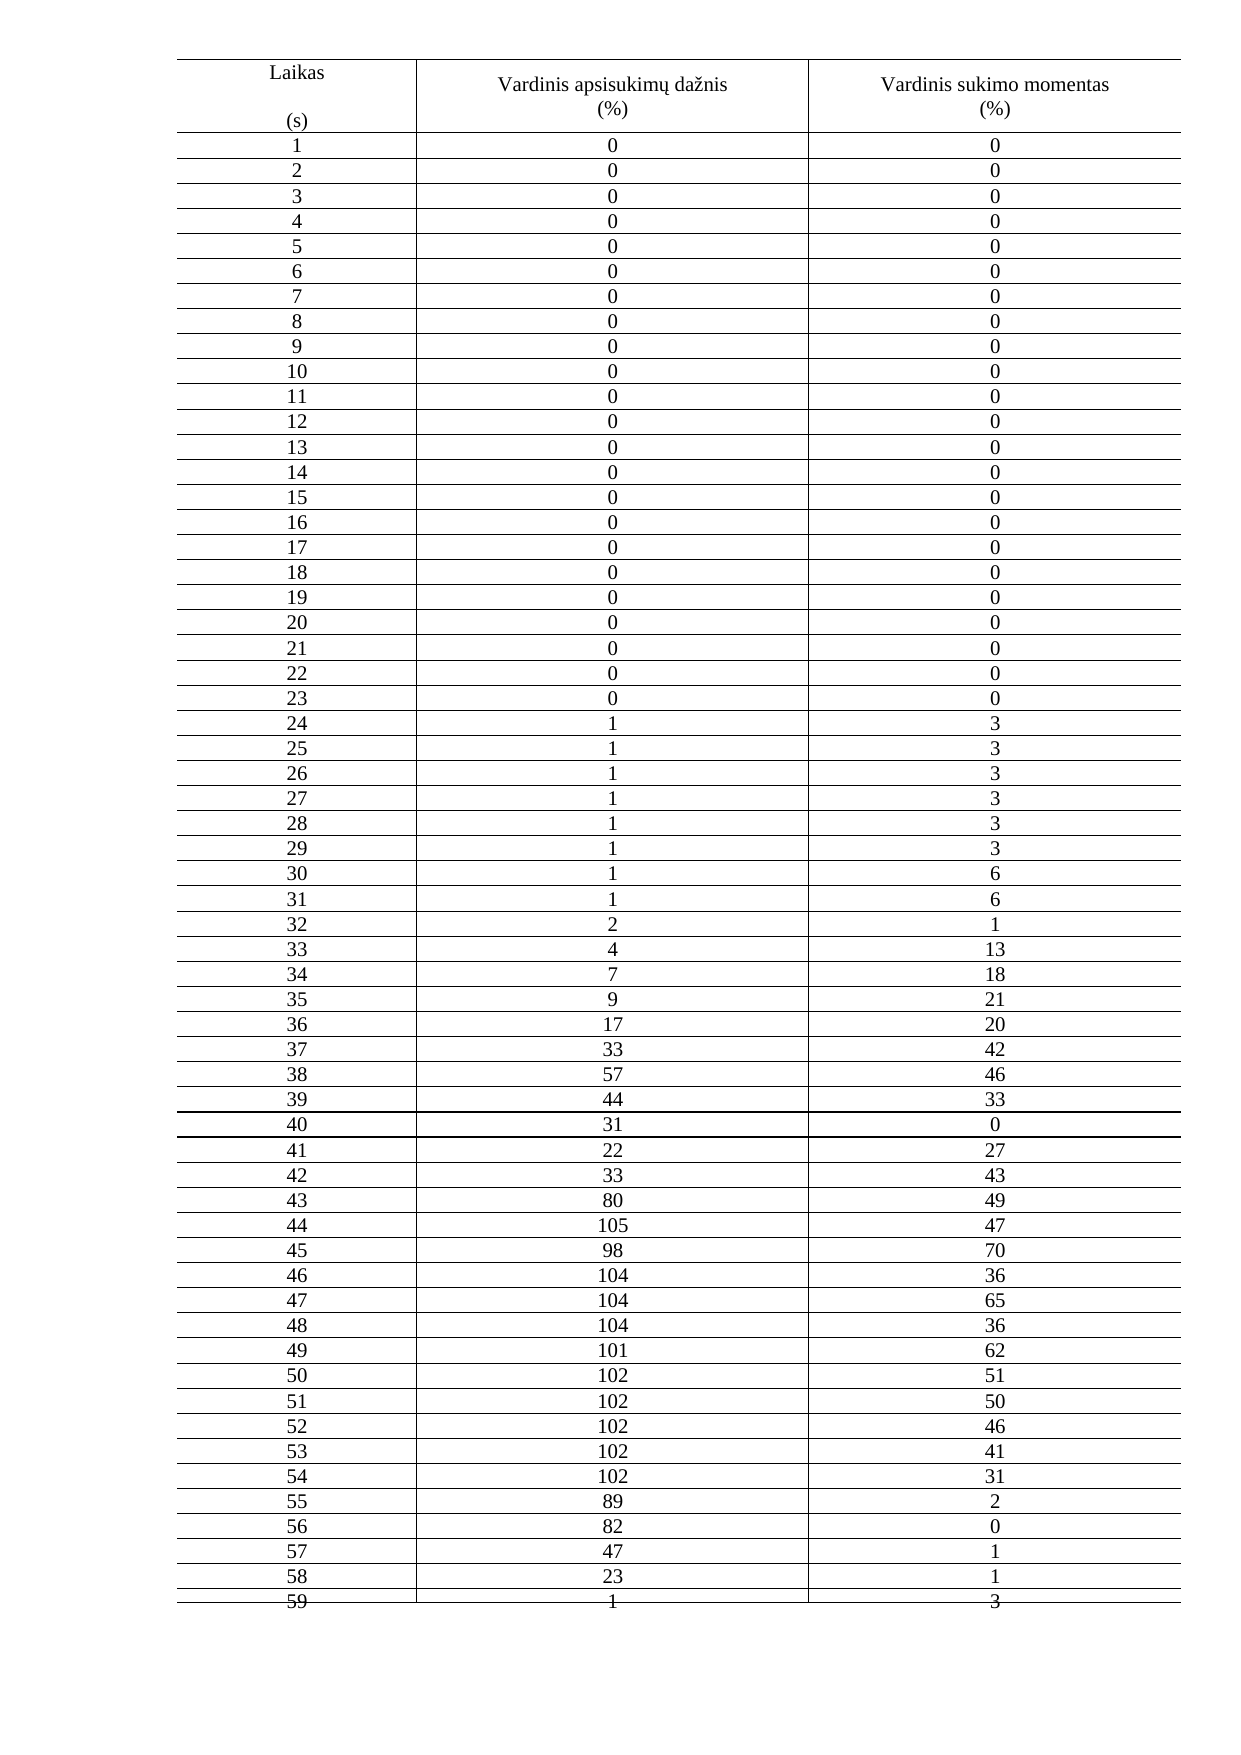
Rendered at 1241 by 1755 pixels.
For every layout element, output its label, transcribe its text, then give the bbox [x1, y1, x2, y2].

table_cell 47 [417, 1539, 808, 1563]
table_cell 0 [809, 1514, 1181, 1538]
table_cell 16 [177, 510, 416, 534]
table_cell 31 [417, 1113, 808, 1136]
table_cell 0 [417, 435, 808, 459]
table_cell 20 [177, 610, 416, 634]
table_cell 0 [809, 510, 1181, 534]
table_cell 104 [417, 1288, 808, 1312]
table_cell 35 [177, 987, 416, 1011]
table_cell 102 [417, 1439, 808, 1463]
table_cell 0 [417, 259, 808, 283]
table_cell 1 [809, 1539, 1181, 1563]
table_cell 59 [177, 1589, 416, 1602]
table_cell 0 [809, 635, 1181, 659]
table_cell 104 [417, 1313, 808, 1337]
table_cell 0 [417, 159, 808, 182]
table_cell 0 [417, 234, 808, 258]
table_cell 70 [809, 1238, 1181, 1262]
table_cell 0 [417, 334, 808, 358]
table_cell 32 [177, 912, 416, 936]
table_cell 23 [177, 686, 416, 710]
table_cell 0 [417, 585, 808, 609]
table_cell 38 [177, 1062, 416, 1086]
table_cell 53 [177, 1439, 416, 1463]
table_cell 52 [177, 1414, 416, 1438]
table_cell 82 [417, 1514, 808, 1538]
table_cell 34 [177, 962, 416, 986]
table_cell 0 [809, 309, 1181, 333]
table_cell 0 [809, 485, 1181, 509]
table_cell 6 [809, 861, 1181, 885]
table_cell 0 [809, 560, 1181, 584]
table_header Laikas (s) [177, 60, 416, 132]
table_cell 65 [809, 1288, 1181, 1312]
table_cell 0 [809, 435, 1181, 459]
table_cell 4 [177, 209, 416, 233]
table_cell 3 [809, 761, 1181, 785]
table_cell 1 [417, 886, 808, 911]
table_header Vardinis sukimo momentas (%) [809, 60, 1181, 132]
table_cell 51 [809, 1364, 1181, 1387]
table_cell 36 [809, 1313, 1181, 1337]
table_cell 46 [809, 1414, 1181, 1438]
table_cell 0 [809, 1113, 1181, 1136]
table_cell 102 [417, 1389, 808, 1413]
table_cell 56 [177, 1514, 416, 1538]
table_cell 29 [177, 836, 416, 860]
table_cell 1 [417, 836, 808, 860]
table_cell 105 [417, 1213, 808, 1237]
table_cell 19 [177, 585, 416, 609]
table_cell 0 [809, 284, 1181, 308]
table_cell 49 [809, 1188, 1181, 1212]
table_cell 0 [417, 460, 808, 484]
table_cell 0 [417, 535, 808, 559]
table_cell 0 [417, 686, 808, 710]
table_cell 3 [177, 184, 416, 208]
table_cell 45 [177, 1238, 416, 1262]
table_cell 1 [417, 786, 808, 810]
table_cell 36 [809, 1263, 1181, 1287]
table_cell 46 [809, 1062, 1181, 1086]
table_cell 0 [809, 535, 1181, 559]
table_cell 22 [417, 1138, 808, 1162]
table_cell 102 [417, 1414, 808, 1438]
table_cell 2 [809, 1489, 1181, 1513]
table_cell 1 [417, 711, 808, 735]
table_cell 6 [809, 886, 1181, 911]
table_cell 102 [417, 1464, 808, 1488]
table_cell 37 [177, 1037, 416, 1061]
table_cell 47 [809, 1213, 1181, 1237]
table_cell 15 [177, 485, 416, 509]
table_cell 1 [417, 761, 808, 785]
table_cell 55 [177, 1489, 416, 1513]
table_cell 89 [417, 1489, 808, 1513]
table_cell 0 [809, 159, 1181, 182]
table_cell 0 [809, 259, 1181, 283]
table_cell 17 [177, 535, 416, 559]
table_cell 1 [809, 1564, 1181, 1588]
table_cell 33 [809, 1087, 1181, 1111]
table_cell 10 [177, 359, 416, 383]
table_cell 1 [417, 811, 808, 835]
table_cell 102 [417, 1364, 808, 1387]
table_cell 3 [809, 1589, 1181, 1602]
table_cell 0 [809, 234, 1181, 258]
table_cell 1 [417, 736, 808, 760]
table_cell 0 [417, 359, 808, 383]
table_cell 54 [177, 1464, 416, 1488]
table_cell 0 [417, 184, 808, 208]
table_cell 0 [417, 384, 808, 408]
table_cell 0 [809, 410, 1181, 433]
table_cell 0 [809, 334, 1181, 358]
table_cell 3 [809, 836, 1181, 860]
table_cell 104 [417, 1263, 808, 1287]
table_cell 44 [417, 1087, 808, 1111]
table_cell 13 [177, 435, 416, 459]
table_cell 57 [177, 1539, 416, 1563]
table_cell 5 [177, 234, 416, 258]
table_cell 33 [417, 1163, 808, 1187]
table_cell 58 [177, 1564, 416, 1588]
table_cell 20 [809, 1012, 1181, 1036]
table_cell 57 [417, 1062, 808, 1086]
table_cell 2 [177, 159, 416, 182]
table_cell 26 [177, 761, 416, 785]
table_cell 4 [417, 937, 808, 961]
table_cell 41 [809, 1439, 1181, 1463]
table_cell 27 [177, 786, 416, 810]
table_cell 0 [417, 485, 808, 509]
table_cell 22 [177, 661, 416, 684]
table_cell 49 [177, 1338, 416, 1362]
table_cell 7 [417, 962, 808, 986]
table_cell 0 [809, 585, 1181, 609]
table_cell 31 [809, 1464, 1181, 1488]
table_cell 1 [177, 133, 416, 157]
table_cell 24 [177, 711, 416, 735]
table_cell 0 [809, 661, 1181, 684]
table_cell 18 [177, 560, 416, 584]
table_cell 8 [177, 309, 416, 333]
table_cell 28 [177, 811, 416, 835]
table_cell 21 [177, 635, 416, 659]
table_cell 14 [177, 460, 416, 484]
table_cell 18 [809, 962, 1181, 986]
table_cell 0 [417, 661, 808, 684]
table_cell 13 [809, 937, 1181, 961]
table_cell 0 [809, 610, 1181, 634]
table_cell 0 [809, 209, 1181, 233]
table_cell 0 [417, 284, 808, 308]
table_cell 80 [417, 1188, 808, 1212]
table_cell 27 [809, 1138, 1181, 1162]
table_cell 0 [417, 510, 808, 534]
table_cell 44 [177, 1213, 416, 1237]
table_cell 33 [417, 1037, 808, 1061]
table_cell 9 [177, 334, 416, 358]
table_cell 33 [177, 937, 416, 961]
table_cell 0 [417, 410, 808, 433]
table_cell 0 [417, 560, 808, 584]
table_cell 41 [177, 1138, 416, 1162]
table_cell 7 [177, 284, 416, 308]
table_cell 43 [809, 1163, 1181, 1187]
table_header Vardinis apsisukimų dažnis (%) [417, 60, 808, 132]
table_cell 3 [809, 736, 1181, 760]
table_cell 47 [177, 1288, 416, 1312]
table_cell 0 [417, 610, 808, 634]
table_cell 46 [177, 1263, 416, 1287]
table_cell 3 [809, 711, 1181, 735]
table_cell 9 [417, 987, 808, 1011]
table_cell 0 [809, 133, 1181, 157]
table_cell 0 [809, 460, 1181, 484]
table_cell 42 [177, 1163, 416, 1187]
table_cell 98 [417, 1238, 808, 1262]
table_cell 3 [809, 786, 1181, 810]
table_cell 42 [809, 1037, 1181, 1061]
table_cell 1 [417, 861, 808, 885]
table_cell 31 [177, 886, 416, 911]
table_cell 0 [809, 359, 1181, 383]
table_cell 101 [417, 1338, 808, 1362]
table_cell 43 [177, 1188, 416, 1212]
table_cell 0 [417, 635, 808, 659]
table_cell 0 [809, 184, 1181, 208]
table_cell 0 [417, 309, 808, 333]
table_cell 3 [809, 811, 1181, 835]
table_cell 39 [177, 1087, 416, 1111]
table_cell 62 [809, 1338, 1181, 1362]
table_cell 0 [809, 686, 1181, 710]
table_cell 2 [417, 912, 808, 936]
table_cell 25 [177, 736, 416, 760]
table_cell 0 [809, 384, 1181, 408]
table_cell 36 [177, 1012, 416, 1036]
table_cell 17 [417, 1012, 808, 1036]
table_cell 48 [177, 1313, 416, 1337]
table_cell 11 [177, 384, 416, 408]
table_cell 40 [177, 1113, 416, 1136]
table_cell 21 [809, 987, 1181, 1011]
table_cell 6 [177, 259, 416, 283]
table_cell 12 [177, 410, 416, 433]
table_cell 50 [809, 1389, 1181, 1413]
table_cell 51 [177, 1389, 416, 1413]
table_cell 1 [417, 1589, 808, 1602]
table_cell 0 [417, 133, 808, 157]
table_cell 23 [417, 1564, 808, 1588]
table_cell 50 [177, 1364, 416, 1387]
table_cell 0 [417, 209, 808, 233]
table_cell 1 [809, 912, 1181, 936]
table_cell 30 [177, 861, 416, 885]
